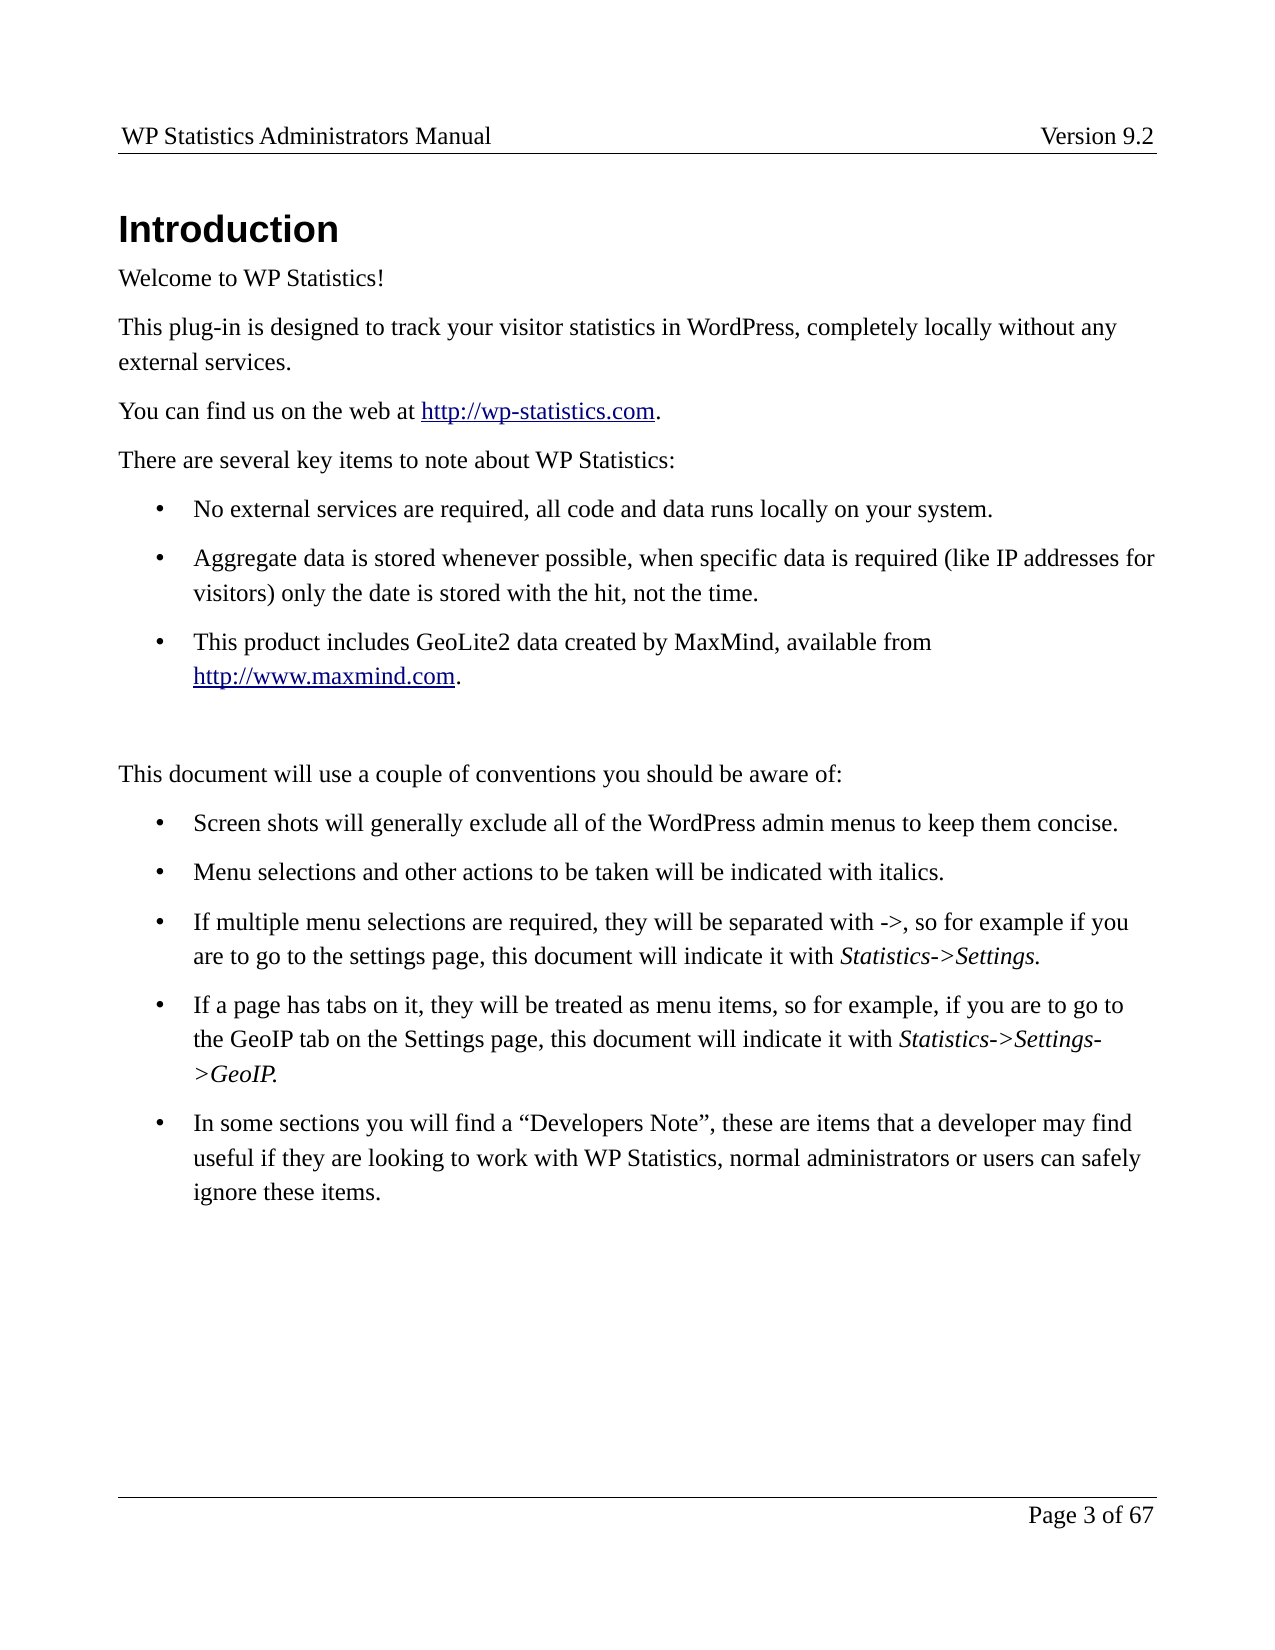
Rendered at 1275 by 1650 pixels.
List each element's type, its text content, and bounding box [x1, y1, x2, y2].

text You can find us on the web at http://wp-statistics.com. [118, 396, 1157, 425]
list If a page has tabs on it, they will be treated as menu items, so for example, if you are to go to the GeoIP tab on the Settings page, this document will indicate it with Statistics->Settings->GeoIP. [156, 990, 1157, 1088]
text Welcome to WP Statistics! [118, 263, 1157, 292]
list In some sections you will find a “Developers Note”, these are items that a developer may find useful if they are looking to work with WP Statistics, normal administrators or users can safely ignore these items. [156, 1108, 1157, 1206]
list Screen shots will generally exclude all of the WordPress admin menus to keep them concise. [156, 808, 1157, 837]
list Aggregate data is stored whenever possible, when specific data is required (like IP addresses for visitors) only the date is stored with the hit, not the time. [156, 543, 1157, 606]
list This product includes GeoLite2 data created by MaxMind, available from http://www.maxmind.com. [156, 627, 1157, 690]
subtitle Introduction [118, 207, 1157, 251]
list If multiple menu selections are required, they will be separated with ->, so for example if you are to go to the settings page, this document will indicate it with Statistics->Settings. [156, 907, 1157, 970]
text There are several key items to note about WP Statistics: [118, 445, 1157, 474]
list Menu selections and other actions to be taken will be indicated with italics. [156, 857, 1157, 886]
list No external services are required, all code and data runs locally on your system. [156, 494, 1157, 523]
text This document will use a couple of conventions you should be aware of: [118, 759, 1157, 788]
text This plug-in is designed to track your visitor statistics in WordPress, completely locally without any external services. [118, 312, 1157, 376]
